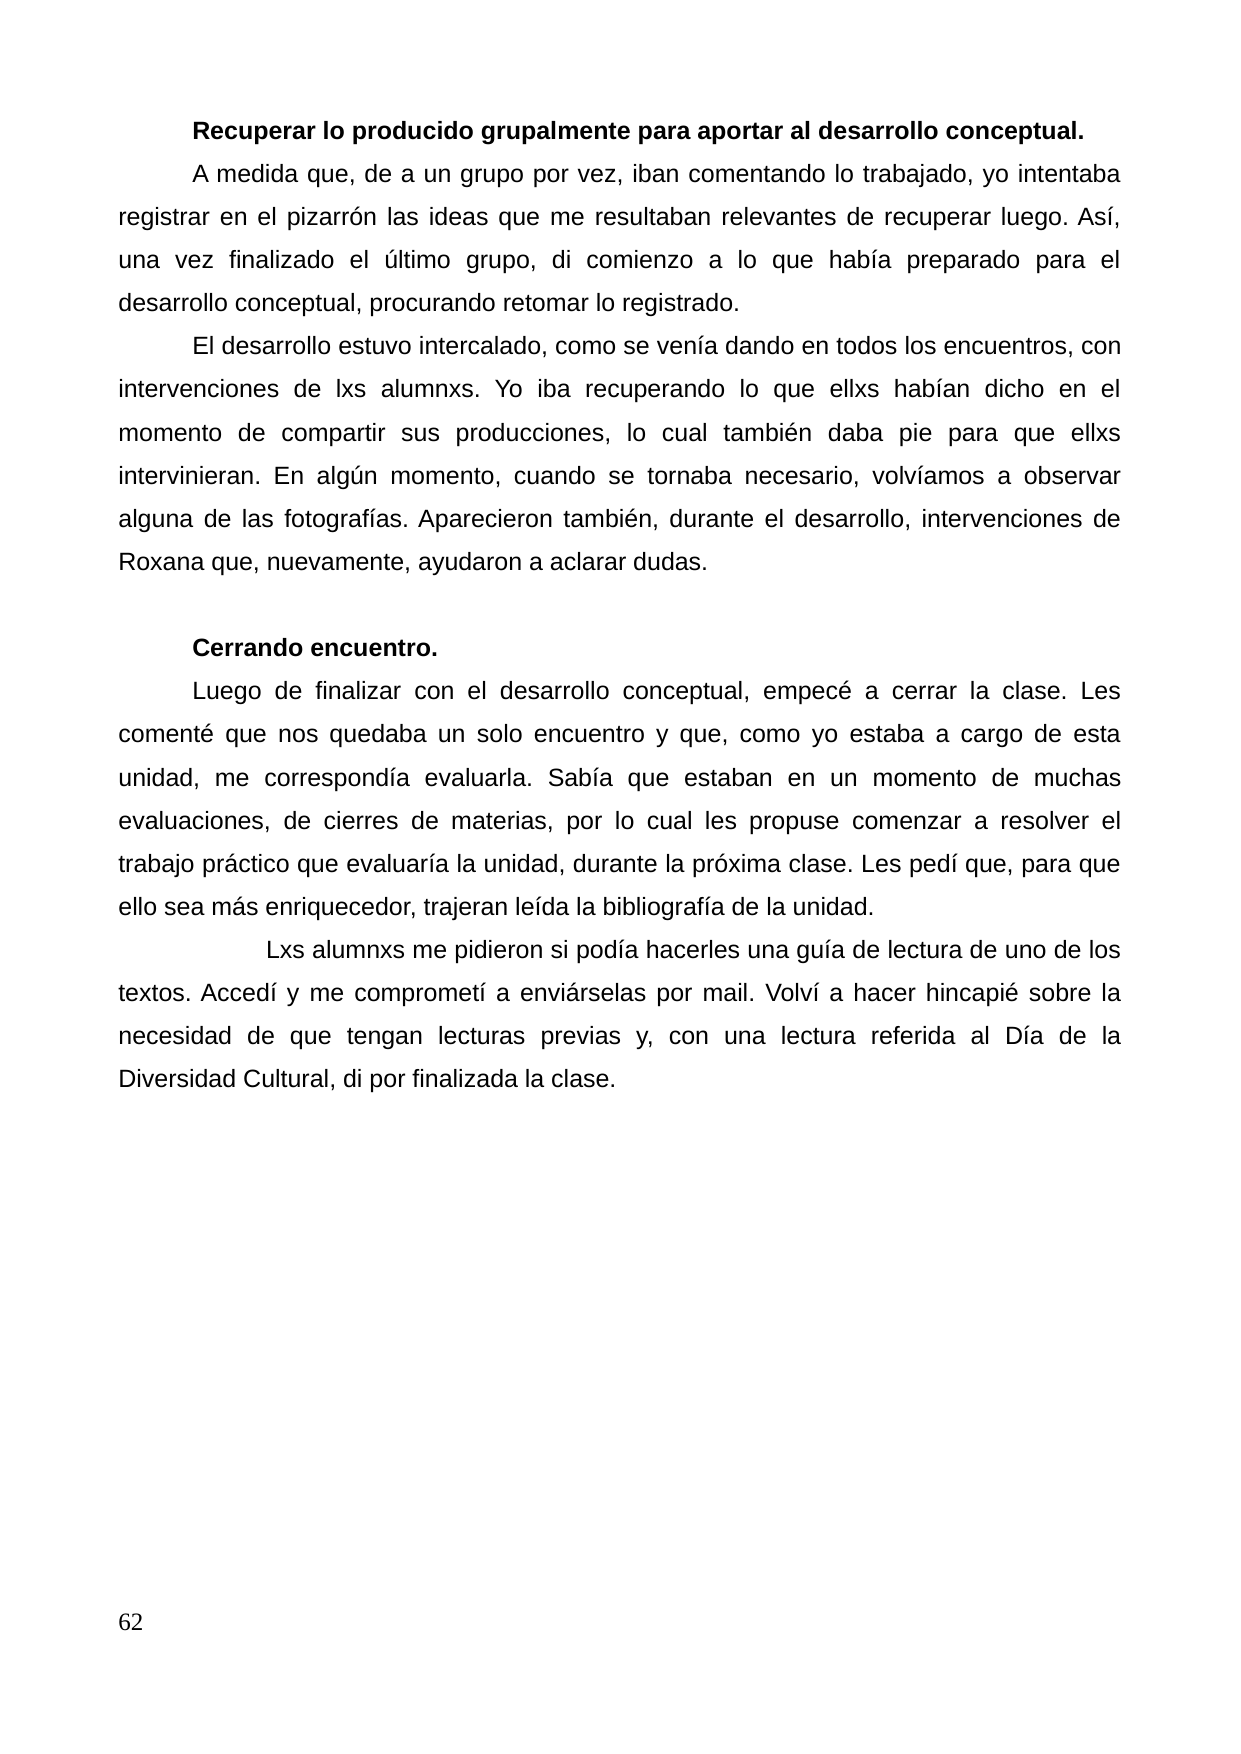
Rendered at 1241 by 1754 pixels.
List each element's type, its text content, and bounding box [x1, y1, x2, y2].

text Luego de finalizar con el desarrollo conceptual, empecé a cerrar la clase. Les comenté que nos quedaba un solo encuentro y que, como yo estaba a cargo de esta unidad, me correspondía evaluarla. Sabía que estaban en un momento de muchas evaluaciones, de cierres de materias, por lo cual les propuse comenzar a resolver el trabajo práctico que evaluaría la unidad, durante la próxima clase. Les pedí que, para que ello sea más enriquecedor, trajeran leída la bibliografía de la unidad. [118, 676, 1123, 921]
text El desarrollo estuvo intercalado, como se venía dando en todos los encuentros, con intervenciones de lxs alumnxs. Yo iba recuperando lo que ellxs habían dicho en el momento de compartir sus producciones, lo cual también daba pie para que ellxs intervinieran. En algún momento, cuando se tornaba necesario, volvíamos a observar alguna de las fotografías. Aparecieron también, durante el desarrollo, intervenciones de Roxana que, nuevamente, ayudaron a aclarar dudas. [118, 331, 1123, 576]
text Recuperar lo producido grupalmente para aportar al desarrollo conceptual. [118, 116, 1123, 144]
text Lxs alumnxs me pidieron si podía hacerles una guía de lectura de uno de los textos. Accedí y me comprometí a enviárselas por mail. Volví a hacer hincapié sobre la necesidad de que tengan lecturas previas y, con una lectura referida al Día de la Diversidad Cultural, di por finalizada la clase. [118, 935, 1123, 1093]
text Cerrando encuentro. [118, 633, 1123, 662]
text A medida que, de a un grupo por vez, iban comentando lo trabajado, yo intentaba registrar en el pizarrón las ideas que me resultaban relevantes de recuperar luego. Así, una vez finalizado el último grupo, di comienzo a lo que había preparado para el desarrollo conceptual, procurando retomar lo registrado. [118, 159, 1123, 317]
